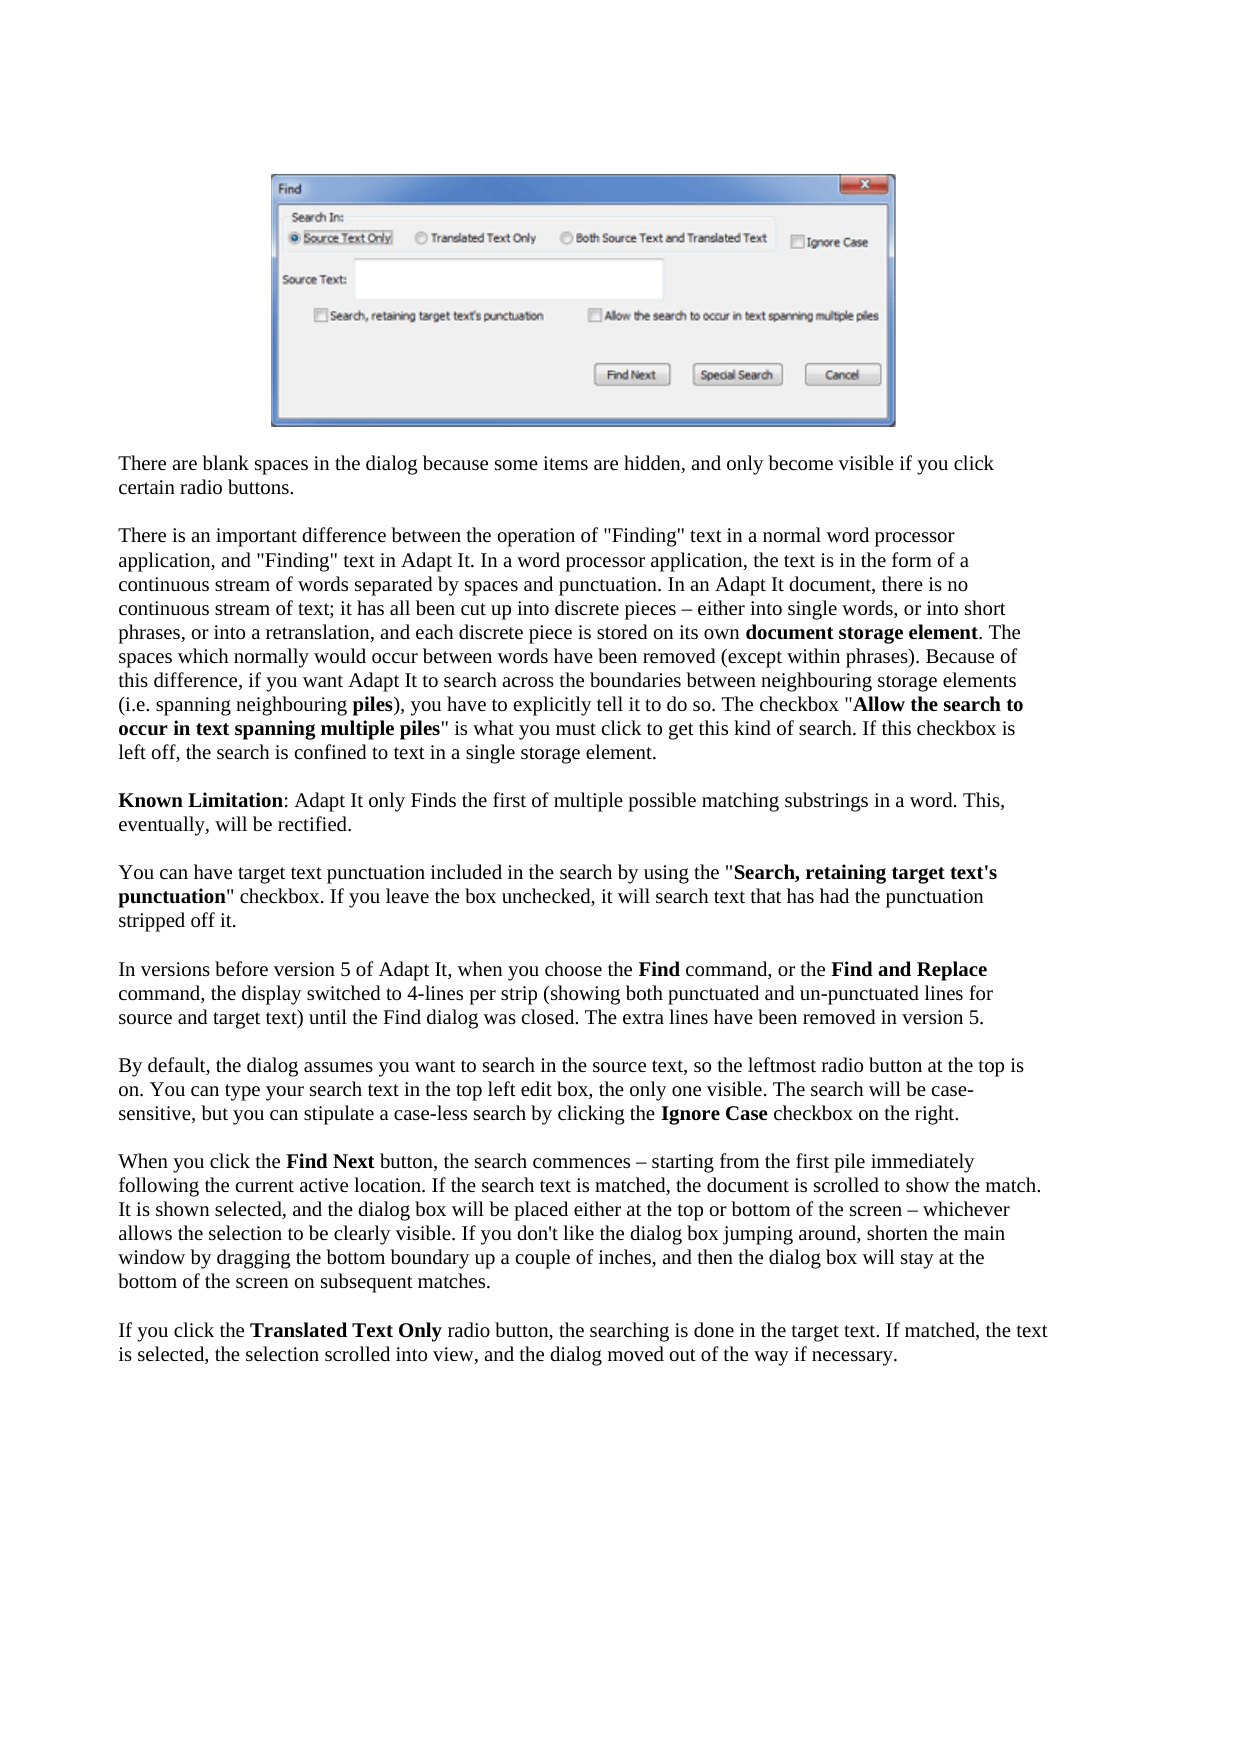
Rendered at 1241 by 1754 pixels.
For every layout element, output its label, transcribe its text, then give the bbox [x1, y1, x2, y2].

text If you click the Translated Text Only radio button, the searching is done in the target text. If matched, the text is selected, the selection scrolled into view, and the dialog moved out of the way if necessary. [118, 1317, 1048, 1366]
text By default, the dialog assumes you want to search in the source text, so the leftmost radio button at the top is on. You can type your search text in the top left edit box, the only one visible. The search will be case-sensitive, but you can stipulate a case-less search by clicking the Ignore Case checkbox on the right. [118, 1053, 1048, 1125]
picture [271, 174, 896, 427]
text You can have target text punctuation included in the search by using the "Search, retaining target text's punctuation" checkbox. If you leave the box unchecked, it will search text that has had the punctuation stripped off it. [118, 860, 1048, 932]
text Known Limitation: Adapt It only Finds the first of multiple possible matching substrings in a word. This, eventually, will be rectified. [118, 788, 1048, 836]
text There is an important difference between the operation of "Finding" text in a normal word processor application, and "Finding" text in Adapt It. In a word processor application, the text is in the form of a continuous stream of words separated by spaces and punctuation. In an Adapt It document, there is no continuous stream of text; it has all been cut up into discrete pieces – either into single words, or into short phrases, or into a retranslation, and each discrete piece is stored on its own document storage element. The spaces which normally would occur between words have been removed (except within phrases). Because of this difference, if you want Adapt It to search across the boundaries between neighbouring storage elements (i.e. spanning neighbouring piles), you have to explicitly tell it to do so. The checkbox "Allow the search to occur in text spanning multiple piles" is what you must click to get this kind of search. If this checkbox is left off, the search is confined to text in a single storage element. [118, 523, 1048, 764]
text There are blank spaces in the dialog because some items are hidden, and only become visible if you click certain radio buttons. [118, 451, 1048, 499]
text In versions before version 5 of Adapt It, when you choose the Find command, or the Find and Replace command, the display switched to 4-lines per strip (showing both punctuated and un-punctuated lines for source and target text) until the Find dialog was closed. The extra lines have been removed in version 5. [118, 957, 1048, 1029]
text When you click the Find Next button, the search commences – starting from the first pile immediately following the current active location. If the search text is matched, the document is scrolled to show the match. It is shown selected, and the dialog box will be placed either at the top or bottom of the screen – whichever allows the selection to be clearly visible. If you don't like the dialog box jumping around, shorten the main window by dragging the bottom boundary up a couple of inches, and then the dialog box will stay at the bottom of the screen on subsequent matches. [118, 1149, 1048, 1293]
